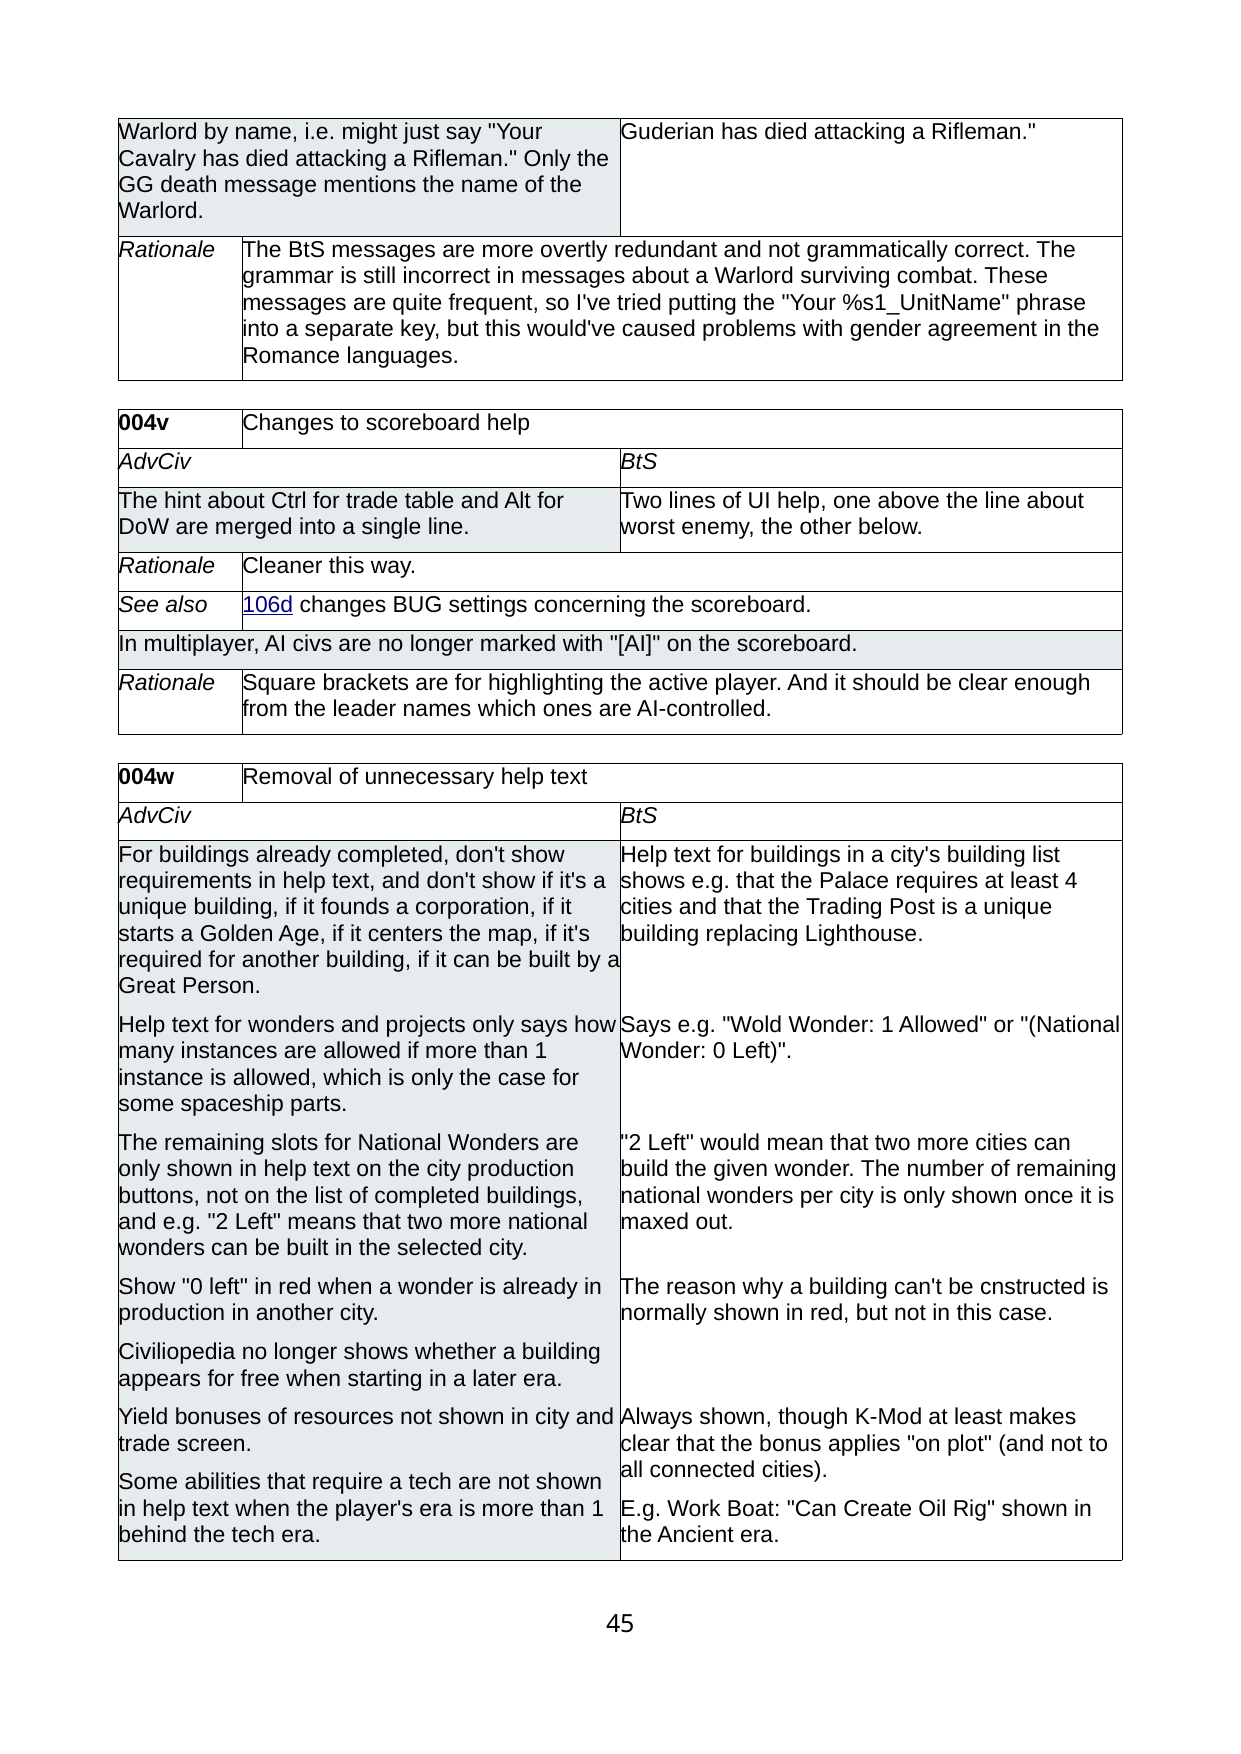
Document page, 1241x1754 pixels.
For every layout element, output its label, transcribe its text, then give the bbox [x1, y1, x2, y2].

table_header Changes to scoreboard help [243, 410, 1122, 448]
table_cell BtS [621, 803, 1122, 840]
table_cell AdvCiv [119, 803, 620, 840]
table_header Removal of unnecessary help text [243, 764, 1122, 802]
table_cell In multiplayer, AI civs are no longer marked with "[AI]" on the scoreboard. [119, 631, 1122, 669]
table_cell The hint about Ctrl for trade table and Alt for DoW are merged into a single line. [119, 488, 620, 552]
table_cell Two lines of UI help, one above the line about worst enemy, the other below. [621, 488, 1122, 552]
table_cell 106d changes BUG settings concerning the scoreboard. [243, 592, 1122, 630]
table_header 004w [119, 764, 242, 802]
table_cell Warlord by name, i.e. might just say "Your Cavalry has died attacking a Rifleman." Only the GG death message mentions the name of the Warlord. [119, 119, 620, 236]
table_cell See also [119, 592, 242, 630]
table_cell Rationale [119, 553, 242, 591]
table_cell Rationale [119, 670, 242, 734]
table_header 004v [119, 410, 242, 448]
table_cell Cleaner this way. [243, 553, 1122, 591]
table_cell Guderian has died attacking a Rifleman." [621, 119, 1122, 236]
table_cell The BtS messages are more overtly redundant and not grammatically correct. The grammar is still incorrect in messages about a Warlord surviving combat. These messages are quite frequent, so I've tried putting the "Your %s1_UnitName" phrase into a separate key, but this would've caused problems with gender agreement in the Romance languages. [243, 237, 1122, 380]
table_cell Rationale [119, 237, 242, 380]
table_cell For buildings already completed, don't show requirements in help text, and don't show if it's a unique building, if it founds a corporation, if it starts a Golden Age, if it centers the map, if it's required for another building, if it can be built by a Great Person. Help text for wonders and projects only says how many instances are allowed if more than 1 instance is allowed, which is only the case for some spaceship parts. The remaining slots for National Wonders are only shown in help text on the city production buttons, not on the list of completed buildings, and e.g. "2 Left" means that two more national wonders can be built in the selected city. Show "0 left" in red when a wonder is already in production in another city. Civiliopedia no longer shows whether a building appears for free when starting in a later era. Yield bonuses of resources not shown in city and trade screen. Some abilities that require a tech are not shown in help text when the player's era is more than 1 behind the tech era. [119, 841, 620, 1560]
table_cell Help text for buildings in a city's building list shows e.g. that the Palace requires at least 4 cities and that the Trading Post is a unique building replacing Lighthouse. Says e.g. "Wold Wonder: 1 Allowed" or "(National Wonder: 0 Left)". "2 Left" would mean that two more cities can build the given wonder. The number of remaining national wonders per city is only shown once it is maxed out. The reason why a building can't be cnstructed is normally shown in red, but not in this case. Always shown, though K-Mod at least makes clear that the bonus applies "on plot" (and not to all connected cities). E.g. Work Boat: "Can Create Oil Rig" shown in the Ancient era. [621, 841, 1122, 1560]
table_cell AdvCiv [119, 449, 620, 487]
table_cell BtS [621, 449, 1122, 487]
table_cell Square brackets are for highlighting the active player. And it should be clear enough from the leader names which ones are AI-controlled. [243, 670, 1122, 734]
